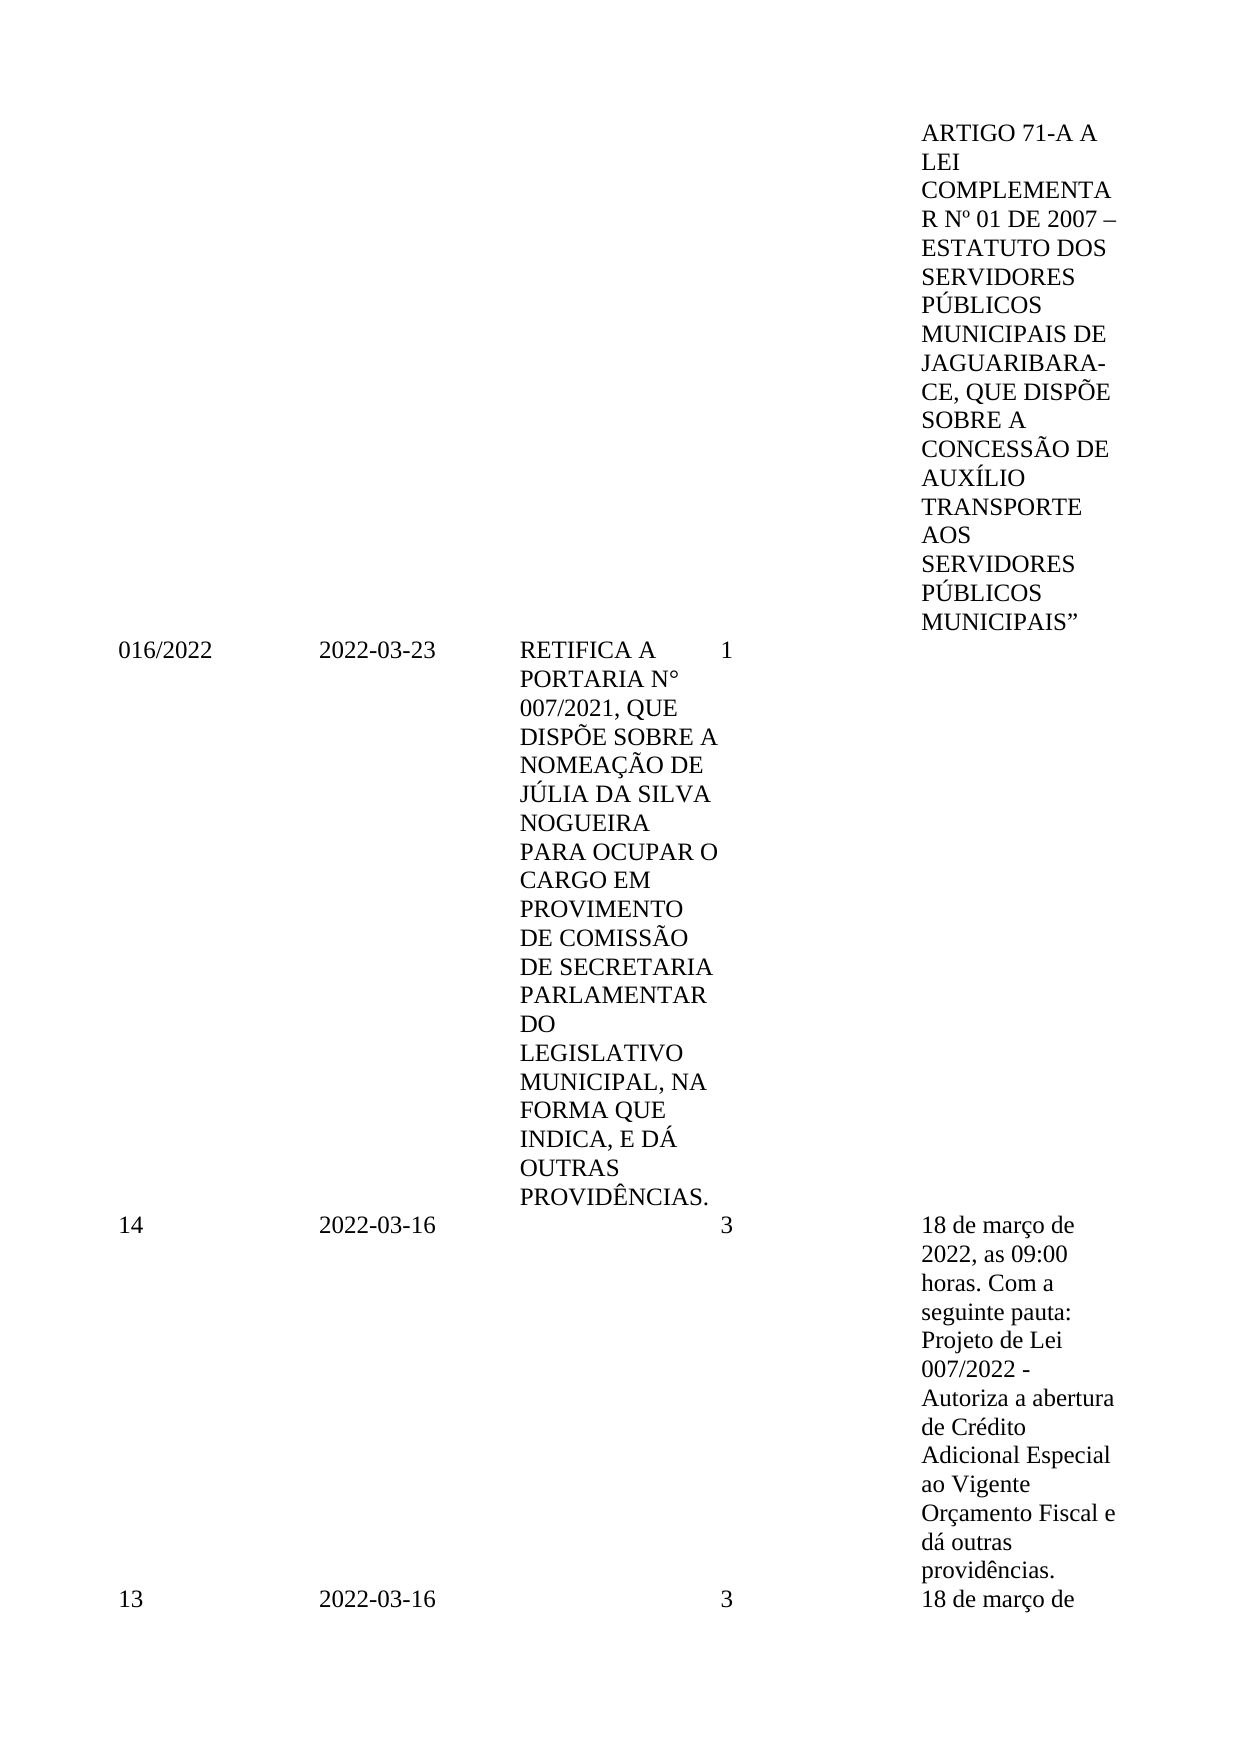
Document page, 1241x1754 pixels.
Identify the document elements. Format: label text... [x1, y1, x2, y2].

table_cell [319, 118, 519, 636]
table_cell 2022-03-16 [319, 1211, 519, 1584]
table_cell [720, 118, 921, 636]
table_cell 18 de março de 2022, as 09:00 horas. Com a seguinte pauta: Projeto de Lei 007/2022 - Autoriza a abertura de Crédito Adicional Especial ao Vigente Orçamento Fiscal e dá outras providências. [921, 1211, 1122, 1584]
table_cell 18 de março de [921, 1584, 1122, 1613]
table_cell 2022-03-23 [319, 636, 519, 1211]
table_cell 1 [720, 636, 921, 1211]
table_cell RETIFICA A PORTARIA N° 007/2021, QUE DISPÕE SOBRE A NOMEAÇÃO DE JÚLIA DA SILVA NOGUEIRA PARA OCUPAR O CARGO EM PROVIMENTO DE COMISSÃO DE SECRETARIA PARLAMENTAR DO LEGISLATIVO MUNICIPAL, NA FORMA QUE INDICA, E DÁ OUTRAS PROVIDÊNCIAS. [520, 636, 720, 1211]
table_cell 13 [118, 1584, 319, 1613]
table_cell 016/2022 [118, 636, 319, 1211]
table_cell 14 [118, 1211, 319, 1584]
table_cell ARTIGO 71-A A LEI COMPLEMENTAR Nº 01 DE 2007 – ESTATUTO DOS SERVIDORES PÚBLICOS MUNICIPAIS DE JAGUARIBARA-CE, QUE DISPÕE SOBRE A CONCESSÃO DE AUXÍLIO TRANSPORTE AOS SERVIDORES PÚBLICOS MUNICIPAIS” [921, 118, 1122, 636]
table_cell [520, 1584, 720, 1613]
table_cell 2022-03-16 [319, 1584, 519, 1613]
table_cell [520, 1211, 720, 1584]
table_cell [118, 118, 319, 636]
table_cell 3 [720, 1584, 921, 1613]
table_cell [520, 118, 720, 636]
table_cell [921, 636, 1122, 1211]
table_cell 3 [720, 1211, 921, 1584]
